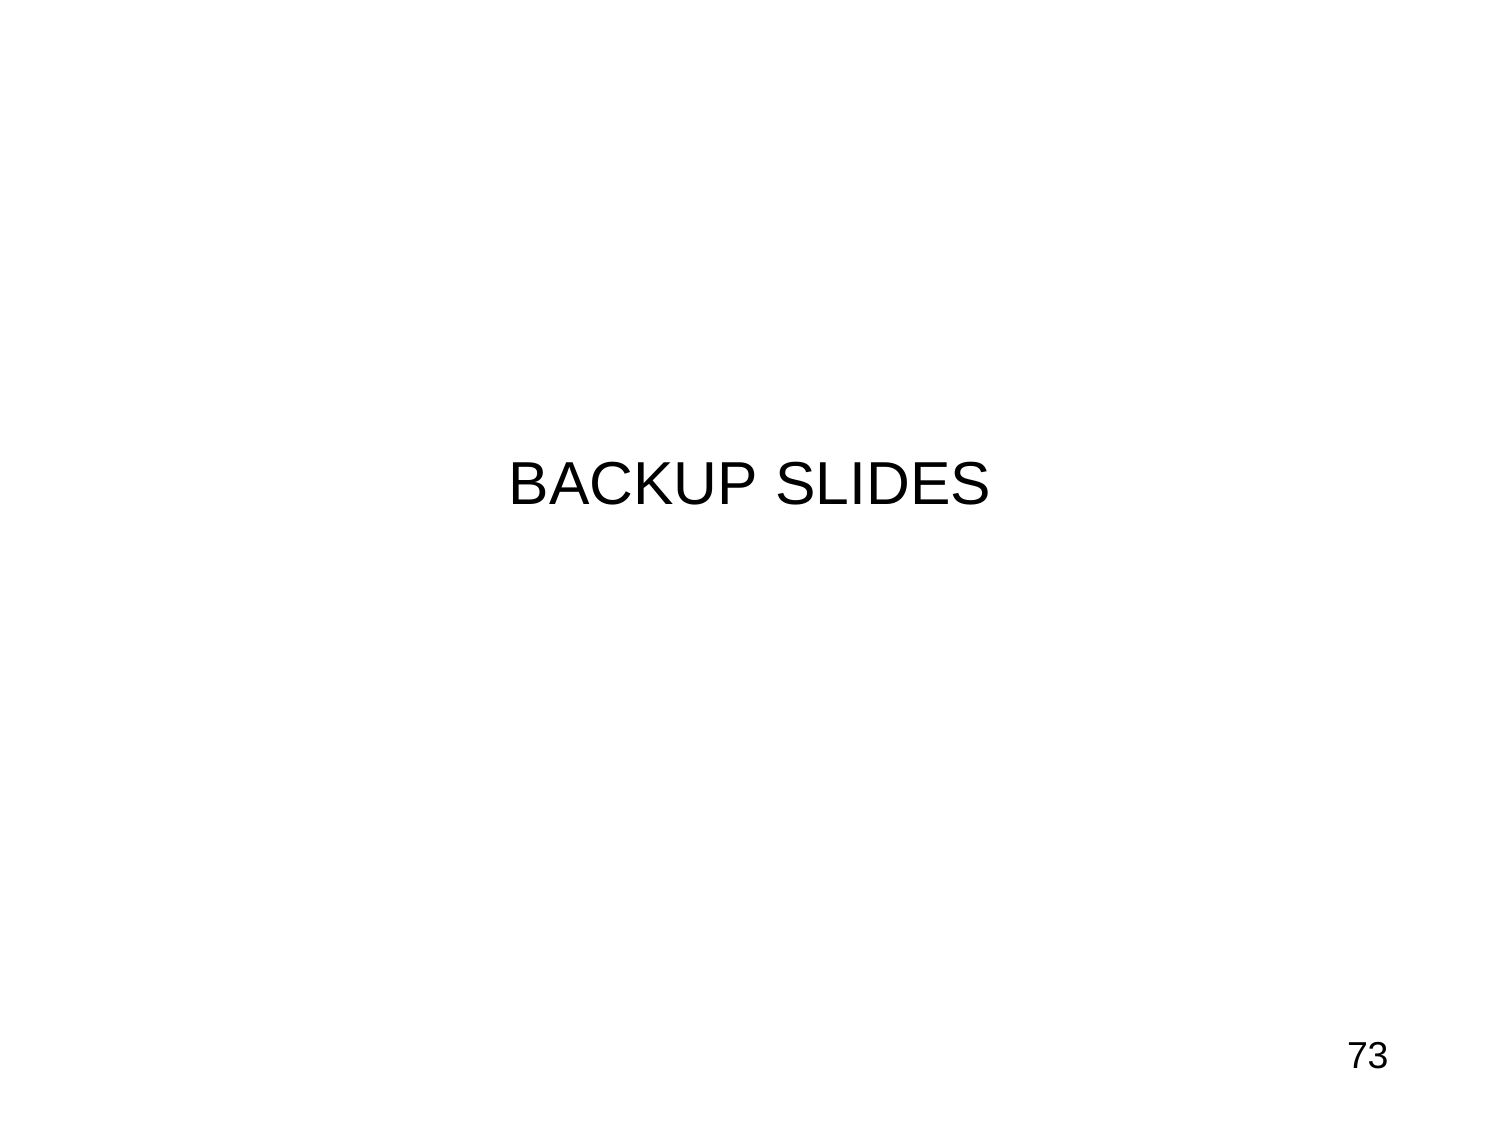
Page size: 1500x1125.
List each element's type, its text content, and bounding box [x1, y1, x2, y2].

subtitle BACKUP SLIDES [75, 44, 1425, 916]
